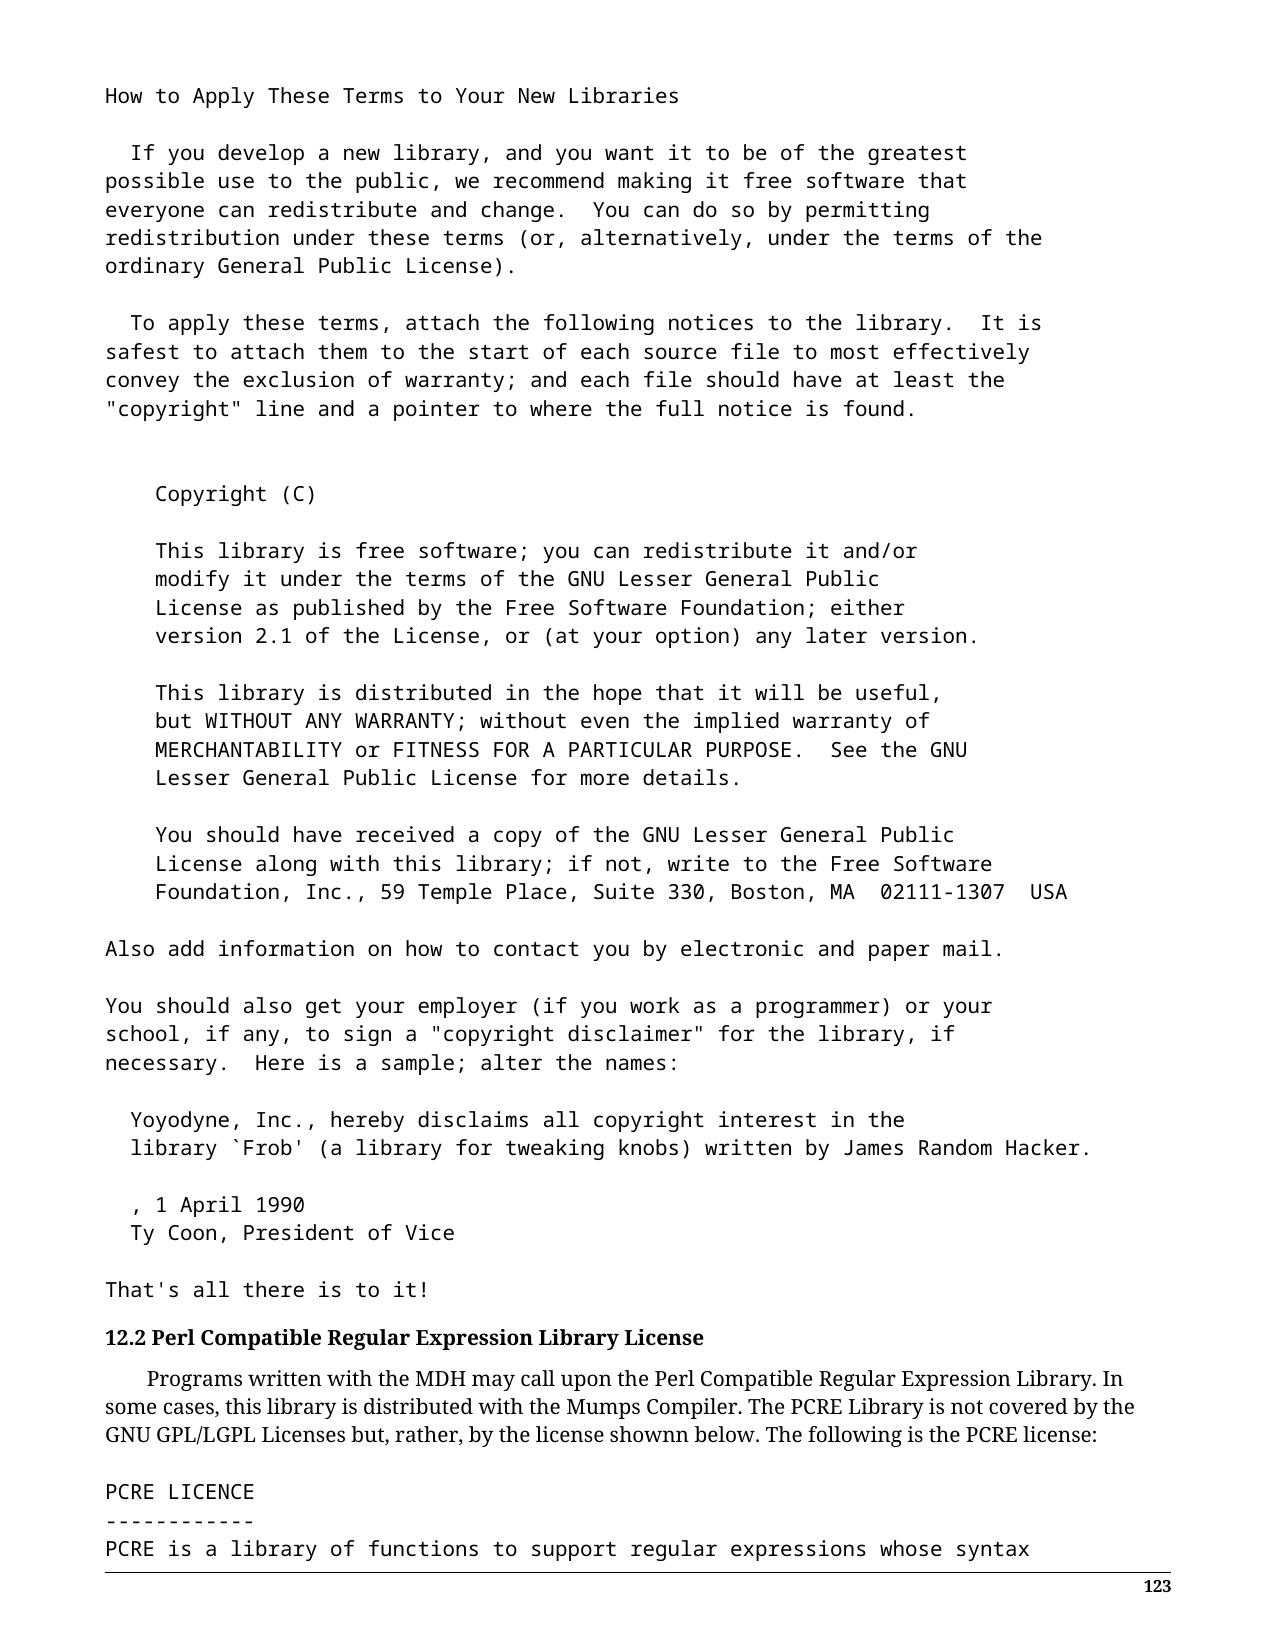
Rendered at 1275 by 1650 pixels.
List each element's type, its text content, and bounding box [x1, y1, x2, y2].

text MERCHANTABILITY or FITNESS FOR A PARTICULAR PURPOSE. See the GNU [105, 735, 1186, 763]
text PCRE LICENCE [105, 1477, 1186, 1506]
text Copyright (C) [105, 479, 1186, 507]
text Yoyodyne, Inc., hereby disclaims all copyright interest in the [105, 1105, 1186, 1133]
text ------------ [105, 1506, 1186, 1534]
text You should have received a copy of the GNU Lesser General Public [105, 820, 1186, 849]
text Lesser General Public License for more details. [105, 763, 1186, 792]
text , 1 April 1990 [105, 1190, 1186, 1218]
text convey the exclusion of warranty; and each file should have at least the [105, 365, 1186, 394]
subtitle Perl Compatible Regular Expression Library License [105, 1323, 1186, 1352]
text Ty Coon, President of Vice [105, 1218, 1186, 1247]
text safest to attach them to the start of each source file to most effectively [105, 337, 1186, 365]
text redistribution under these terms (or, alternatively, under the terms of the [105, 223, 1186, 252]
text Also add information on how to contact you by electronic and paper mail. [105, 934, 1186, 962]
text version 2.1 of the License, or (at your option) any later version. [105, 621, 1186, 650]
text Programs written with the MDH may call upon the Perl Compatible Regular Expression Library. In some cases, this library is distributed with the Mumps Compiler. The PCRE Library is not covered by the GNU GPL/LGPL Licenses but, rather, by the license shownn below. The following is the PCRE license: [105, 1364, 1171, 1449]
text License as published by the Free Software Foundation; either [105, 593, 1186, 621]
text That's all there is to it! [105, 1275, 1186, 1304]
text This library is free software; you can redistribute it and/or [105, 536, 1186, 564]
text ordinary General Public License). [105, 252, 1186, 280]
text possible use to the public, we recommend making it free software that [105, 166, 1186, 195]
text school, if any, to sign a "copyright disclaimer" for the library, if [105, 1019, 1186, 1048]
text PCRE is a library of functions to support regular expressions whose syntax [105, 1534, 1186, 1563]
text "copyright" line and a pointer to where the full notice is found. [105, 394, 1186, 422]
text This library is distributed in the hope that it will be useful, [105, 678, 1186, 707]
text library `Frob' (a library for tweaking knobs) written by James Random Hacker. [105, 1133, 1186, 1162]
text License along with this library; if not, write to the Free Software [105, 849, 1186, 877]
text everyone can redistribute and change. You can do so by permitting [105, 195, 1186, 223]
text Foundation, Inc., 59 Temple Place, Suite 330, Boston, MA 02111-1307 USA [105, 877, 1186, 906]
text You should also get your employer (if you work as a programmer) or your [105, 991, 1186, 1019]
text How to Apply These Terms to Your New Libraries [105, 81, 1186, 109]
text If you develop a new library, and you want it to be of the greatest [105, 138, 1186, 166]
text To apply these terms, attach the following notices to the library. It is [105, 308, 1186, 337]
text modify it under the terms of the GNU Lesser General Public [105, 564, 1186, 593]
text necessary. Here is a sample; alter the names: [105, 1048, 1186, 1076]
text but WITHOUT ANY WARRANTY; without even the implied warranty of [105, 707, 1186, 735]
